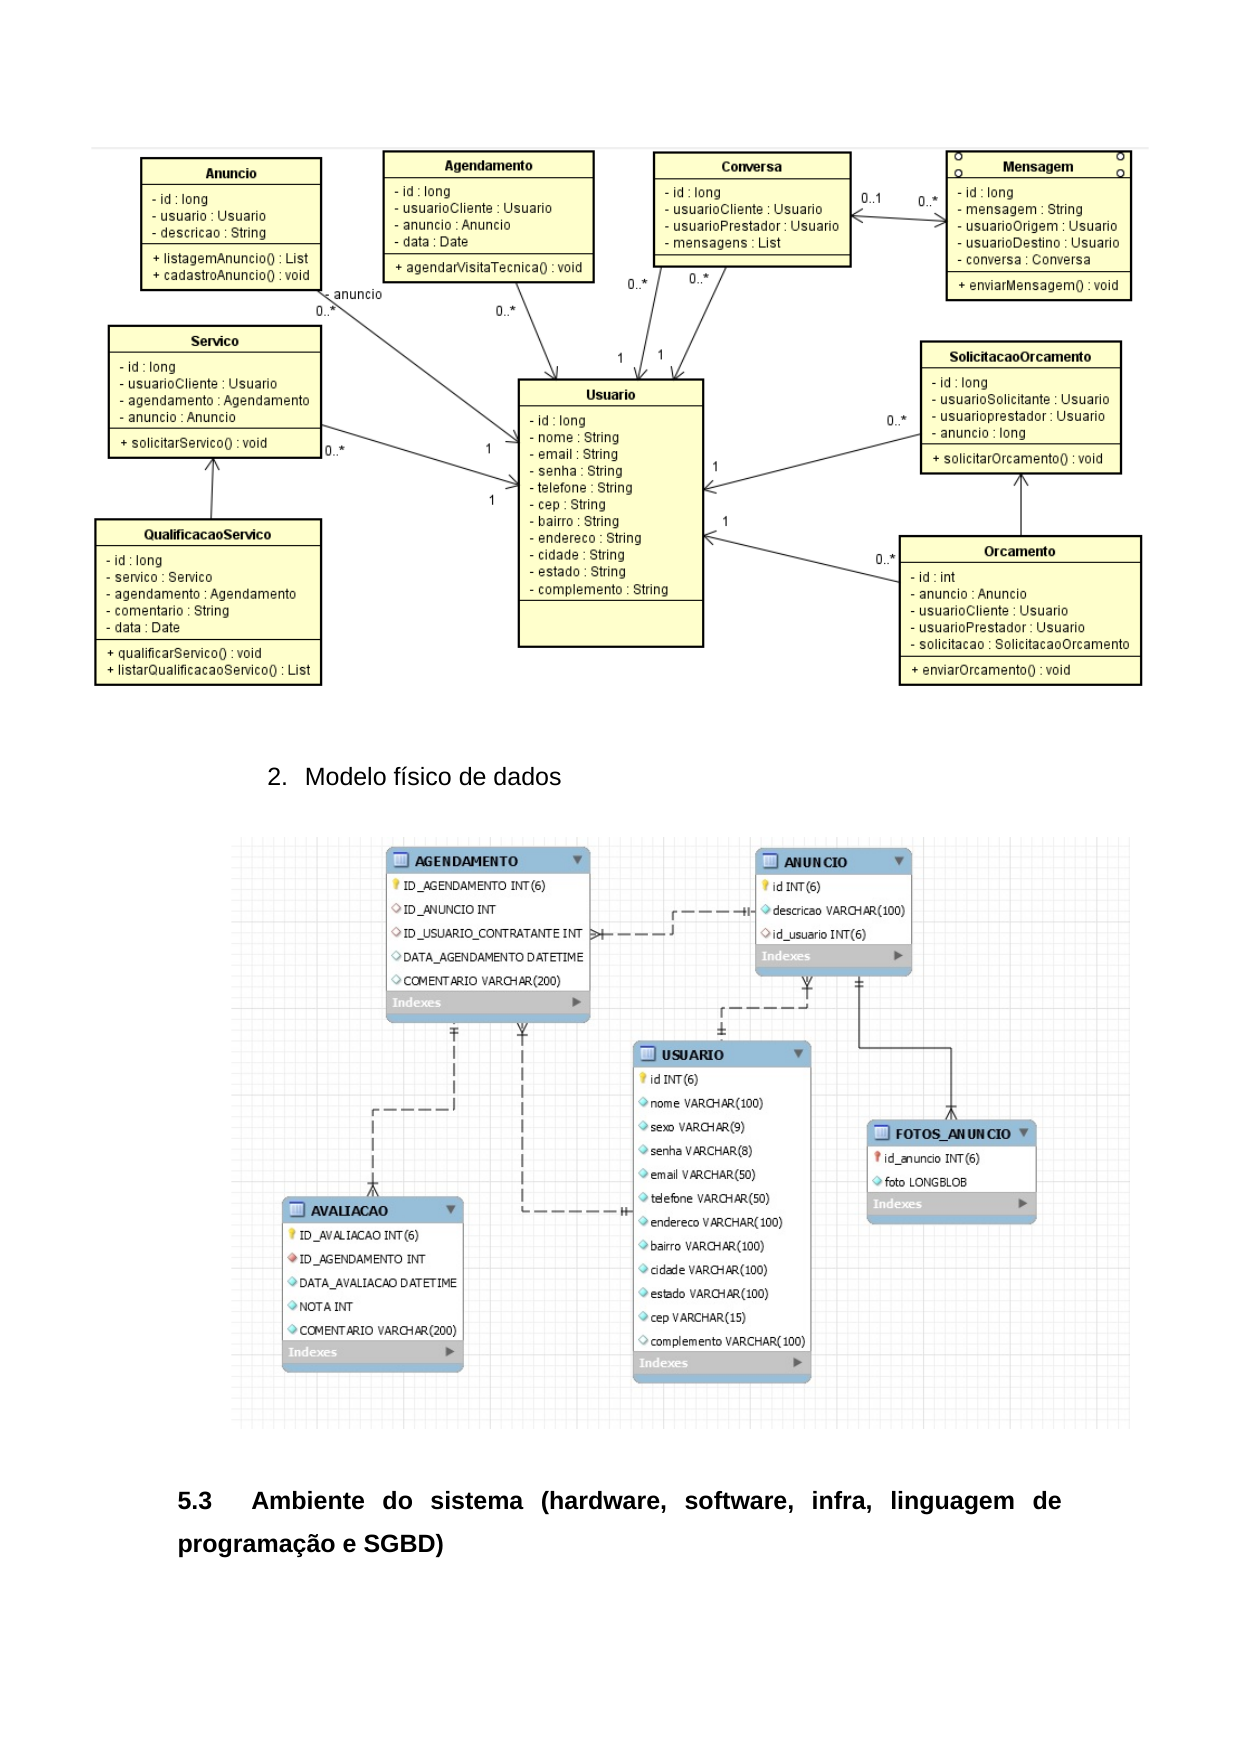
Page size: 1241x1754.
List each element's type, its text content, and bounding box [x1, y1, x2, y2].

picture [91, 147, 1149, 705]
list Modelo físico de dados [267, 762, 1063, 791]
list 5.3 Ambiente do sistema (hardware, software, infra, linguagem de programação e SGBD) [177, 1486, 1063, 1558]
picture [231, 837, 1130, 1429]
